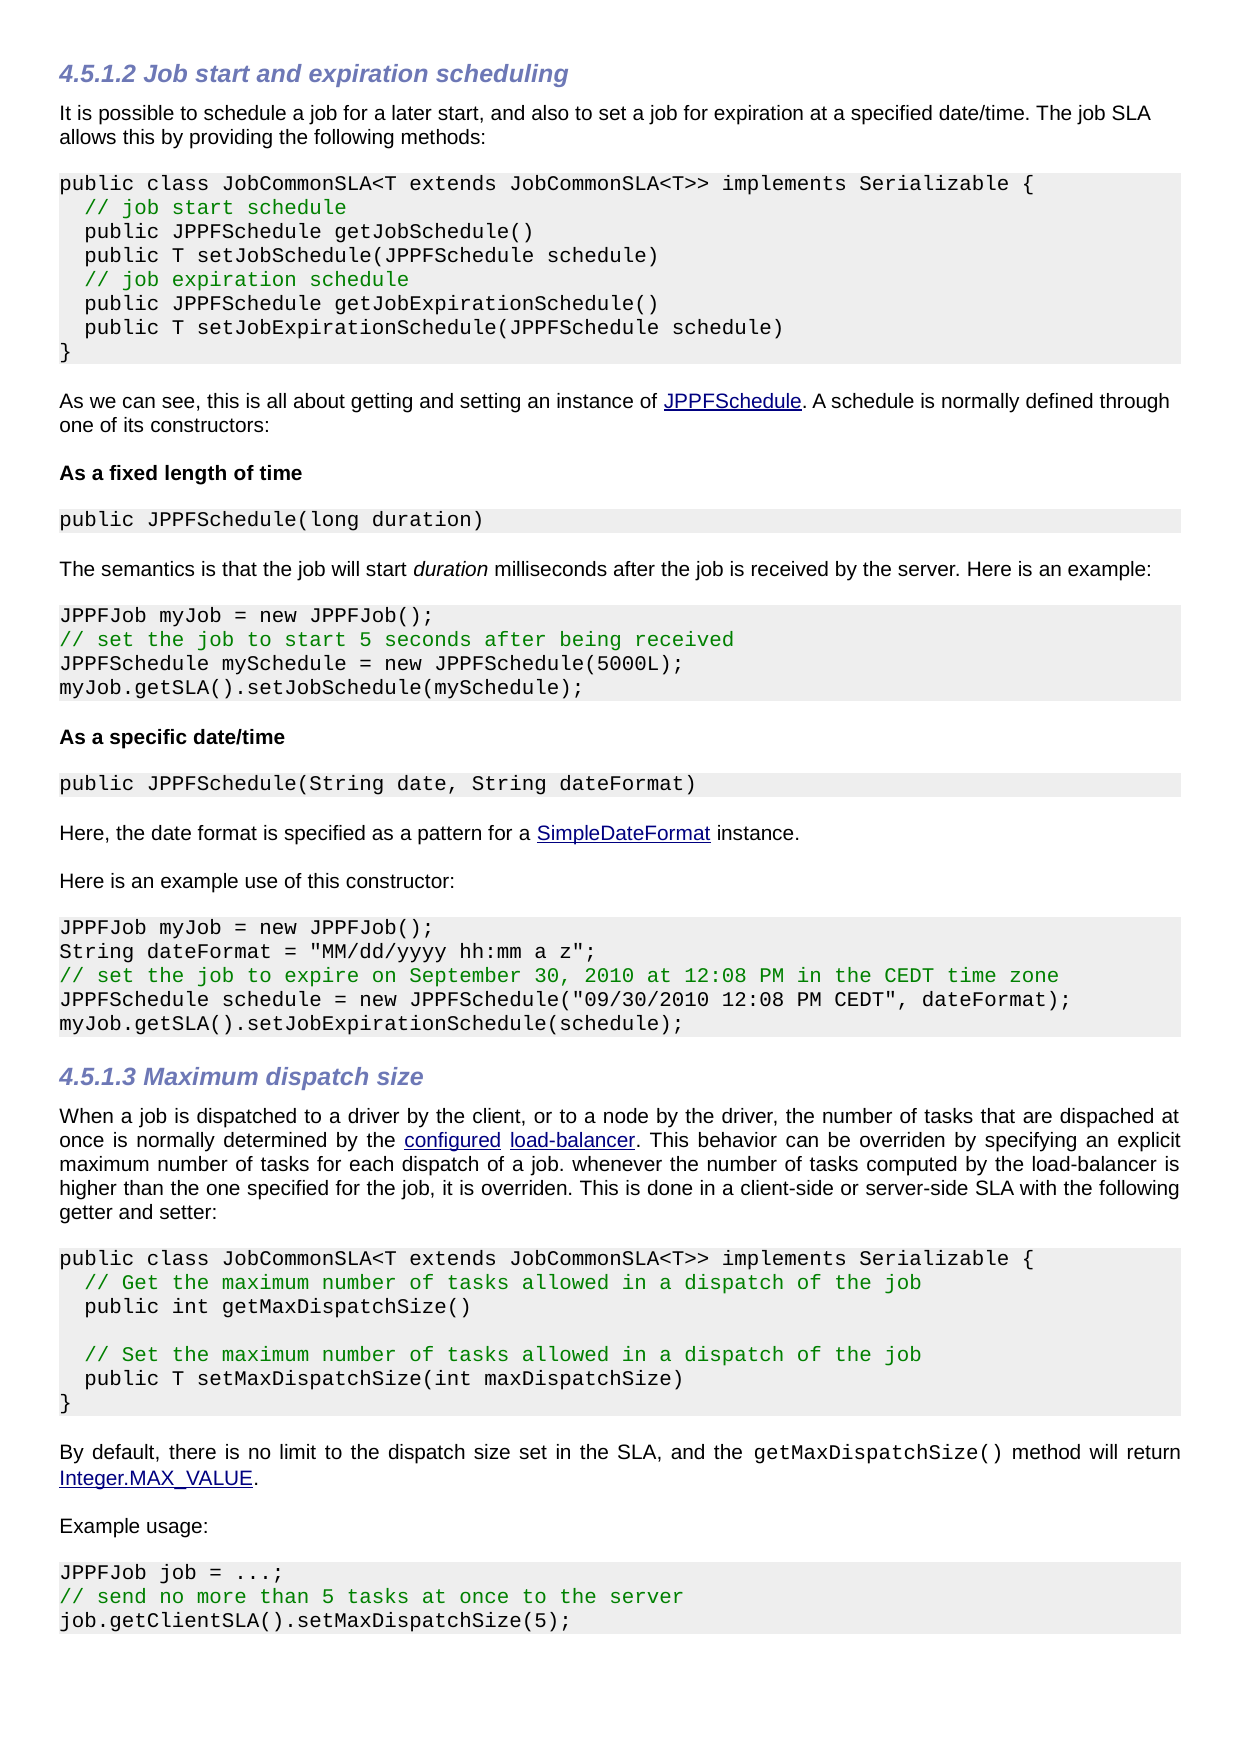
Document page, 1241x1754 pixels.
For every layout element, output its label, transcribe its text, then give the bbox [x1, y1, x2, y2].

text JPPFJob myJob = new JPPFJob(); [59, 605, 1181, 629]
subtitle Maximum dispatch size [59, 1062, 1181, 1091]
text myJob.getSLA().setJobExpirationSchedule(schedule); [59, 1013, 1181, 1037]
text JPPFJob myJob = new JPPFJob(); [59, 917, 1181, 941]
text Here, the date format is specified as a pattern for a SimpleDateFormat instance. [59, 821, 1181, 845]
text public JPPFSchedule getJobExpirationSchedule() [59, 293, 1181, 317]
text Here is an example use of this constructor: [59, 869, 1181, 893]
text // Set the maximum number of tasks allowed in a dispatch of the job [59, 1344, 1181, 1368]
text public JPPFSchedule(String date, String dateFormat) [59, 773, 1181, 797]
text public T setJobSchedule(JPPFSchedule schedule) [59, 245, 1181, 269]
text By default, there is no limit to the dispatch size set in the SLA, and the getMaxDispatchSize() method will return Integer.MAX_VALUE. [59, 1440, 1181, 1490]
text // set the job to start 5 seconds after being received [59, 629, 1181, 653]
text The semantics is that the job will start duration milliseconds after the job is received by the server. Here is an example: [59, 557, 1181, 581]
text // job start schedule [59, 197, 1181, 221]
text } [59, 1392, 1181, 1416]
text JPPFSchedule mySchedule = new JPPFSchedule(5000L); [59, 653, 1181, 677]
text } [59, 341, 1181, 364]
text When a job is dispatched to a driver by the client, or to a node by the driver, the number of tasks that are dispached at once is normally determined by the configured load-balancer. This behavior can be overriden by specifying an explicit maximum number of tasks for each dispatch of a job. whenever the number of tasks computed by the load-balancer is higher than the one specified for the job, it is overriden. This is done in a client-side or server-side SLA with the following getter and setter: [59, 1104, 1181, 1224]
text public JPPFSchedule(long duration) [59, 509, 1181, 533]
text // job expiration schedule [59, 269, 1181, 293]
text public T setJobExpirationSchedule(JPPFSchedule schedule) [59, 317, 1181, 341]
text // set the job to expire on September 30, 2010 at 12:08 PM in the CEDT time zone [59, 965, 1181, 989]
text String dateFormat = "MM/dd/yyyy hh:mm a z"; [59, 941, 1181, 965]
text public class JobCommonSLA<T extends JobCommonSLA<T>> implements Serializable { [59, 173, 1181, 197]
text public JPPFSchedule getJobSchedule() [59, 221, 1181, 245]
text public int getMaxDispatchSize() [59, 1296, 1181, 1320]
text public class JobCommonSLA<T extends JobCommonSLA<T>> implements Serializable { [59, 1248, 1181, 1272]
text As a fixed length of time [59, 461, 1181, 485]
text Example usage: [59, 1514, 1181, 1538]
subtitle Job start and expiration scheduling [59, 59, 1181, 88]
text As we can see, this is all about getting and setting an instance of JPPFSchedule. A schedule is normally defined through one of its constructors: [59, 388, 1181, 437]
text JPPFJob job = ...; [59, 1562, 1181, 1586]
text It is possible to schedule a job for a later start, and also to set a job for expiration at a specified date/time. The job SLA allows this by providing the following methods: [59, 101, 1181, 149]
text job.getClientSLA().setMaxDispatchSize(5); [59, 1610, 1181, 1634]
text public T setMaxDispatchSize(int maxDispatchSize) [59, 1368, 1181, 1392]
text myJob.getSLA().setJobSchedule(mySchedule); [59, 677, 1181, 701]
text // Get the maximum number of tasks allowed in a dispatch of the job [59, 1272, 1181, 1296]
text JPPFSchedule schedule = new JPPFSchedule("09/30/2010 12:08 PM CEDT", dateFormat); [59, 989, 1181, 1013]
text // send no more than 5 tasks at once to the server [59, 1586, 1181, 1610]
text As a specific date/time [59, 725, 1181, 773]
